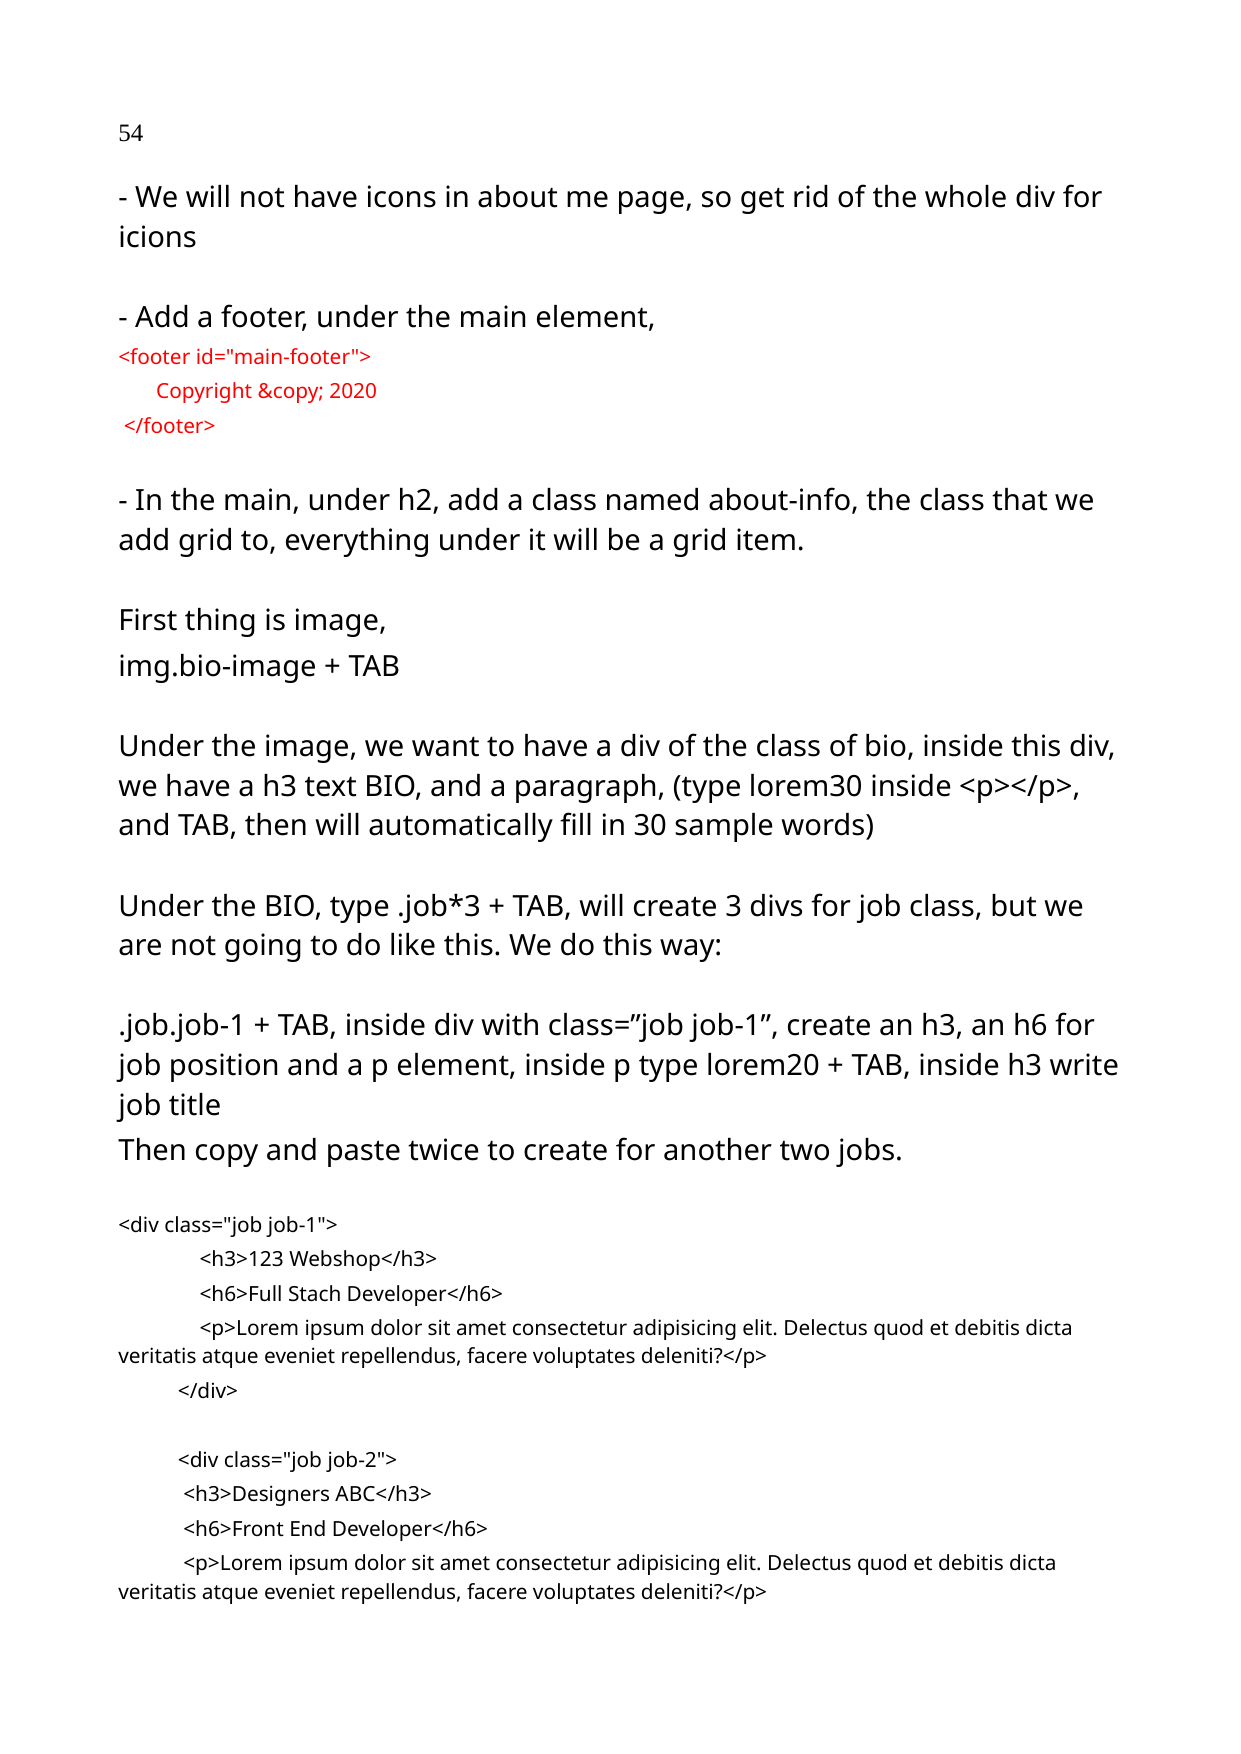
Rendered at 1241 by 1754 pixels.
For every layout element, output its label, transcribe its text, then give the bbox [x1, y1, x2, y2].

text <p>Lorem ipsum dolor sit amet consectetur adipisicing elit. Delectus quod et debitis dicta veritatis atque eveniet repellendus, facere voluptates deleniti?</p> [118, 1313, 1122, 1370]
text <div class="job job-1"> [118, 1210, 1122, 1238]
text .job.job-1 + TAB, inside div with class=”job job-1”, create an h3, an h6 for job position and a p element, inside p type lorem20 + TAB, inside h3 write job title [118, 1004, 1122, 1124]
text <footer id="main-footer"> [118, 342, 1122, 370]
text <h6>Full Stach Developer</h6> [118, 1279, 1122, 1307]
text </div> [118, 1376, 1122, 1404]
text First thing is image, [118, 599, 1122, 639]
text <h6>Front End Developer</h6> [118, 1514, 1122, 1542]
text Under the BIO, type .job*3 + TAB, will create 3 divs for job class, but we are not going to do like this. We do this way: [118, 885, 1122, 964]
text <div class="job job-2"> [118, 1445, 1122, 1473]
text <p>Lorem ipsum dolor sit amet consectetur adipisicing elit. Delectus quod et debitis dicta veritatis atque eveniet repellendus, facere voluptates deleniti?</p> [118, 1548, 1122, 1605]
text Copyright &copy; 2020 [118, 376, 1122, 405]
text - In the main, under h2, add a class named about-info, the class that we add grid to, everything under it will be a grid item. [118, 480, 1122, 559]
text Under the image, we want to have a div of the class of bio, inside this div, we have a h3 text BIO, and a paragraph, (type lorem30 inside <p></p>, and TAB, then will automatically fill in 30 sample words) [118, 725, 1122, 844]
text <h3>123 Webshop</h3> [118, 1244, 1122, 1273]
text <h3>Designers ABC</h3> [118, 1479, 1122, 1508]
text - We will not have icons in about me page, so get rid of the whole div for icions [118, 176, 1122, 256]
text </footer> [118, 411, 1122, 439]
text - Add a footer, under the main element, [118, 296, 1122, 336]
text img.bio-image + TAB [118, 645, 1122, 685]
text Then copy and paste twice to create for another two jobs. [118, 1130, 1122, 1169]
